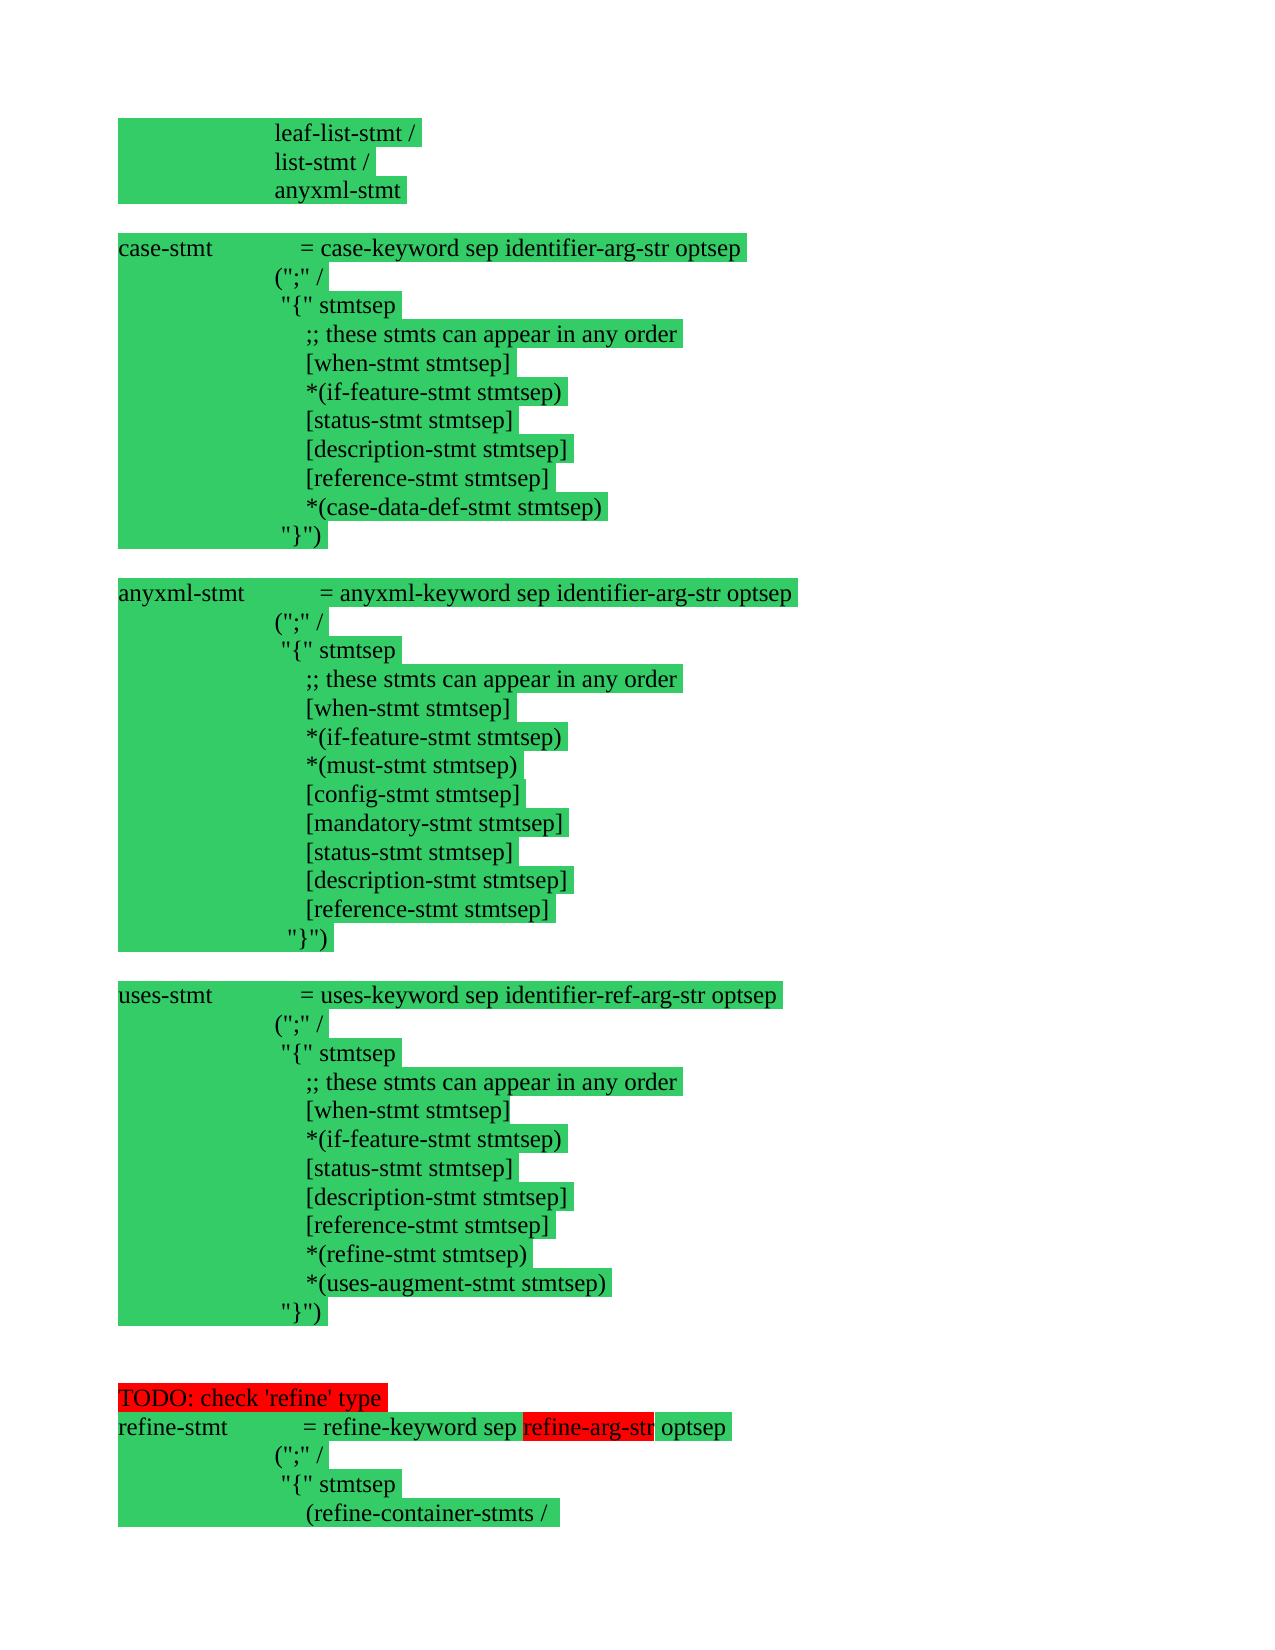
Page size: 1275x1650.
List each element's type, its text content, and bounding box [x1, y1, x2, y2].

text (refine-container-stmts / [118, 1498, 1157, 1527]
text [when-stmt stmtsep] [118, 693, 1157, 722]
text list-stmt / [118, 147, 1157, 176]
text [description-stmt stmtsep] [118, 434, 1157, 463]
text "{" stmtsep [118, 636, 1157, 664]
text [status-stmt stmtsep] [118, 837, 1157, 866]
text *(if-feature-stmt stmtsep) [118, 377, 1157, 406]
text [mandatory-stmt stmtsep] [118, 808, 1157, 837]
text [when-stmt stmtsep] [118, 1096, 1157, 1124]
text (";" / [118, 1441, 1157, 1469]
text *(refine-stmt stmtsep) [118, 1239, 1157, 1268]
text [description-stmt stmtsep] [118, 866, 1157, 894]
text *(must-stmt stmtsep) [118, 751, 1157, 779]
text (";" / [118, 607, 1157, 636]
text "{" stmtsep [118, 1038, 1157, 1067]
text uses-stmt = uses-keyword sep identifier-ref-arg-str optsep [118, 981, 1157, 1009]
text anyxml-stmt [118, 176, 1157, 204]
text [config-stmt stmtsep] [118, 779, 1157, 808]
text leaf-list-stmt / [118, 118, 1157, 147]
text "}") [118, 521, 1157, 549]
text *(if-feature-stmt stmtsep) [118, 722, 1157, 751]
text [status-stmt stmtsep] [118, 406, 1157, 434]
text [when-stmt stmtsep] [118, 348, 1157, 377]
text [reference-stmt stmtsep] [118, 463, 1157, 492]
text ;; these stmts can appear in any order [118, 319, 1157, 348]
text "{" stmtsep [118, 291, 1157, 319]
text [description-stmt stmtsep] [118, 1182, 1157, 1211]
text (";" / [118, 1009, 1157, 1038]
text refine-stmt = refine-keyword sep refine-arg-str optsep [118, 1412, 1157, 1441]
text *(uses-augment-stmt stmtsep) [118, 1268, 1157, 1297]
text "}") [118, 923, 1157, 952]
text case-stmt = case-keyword sep identifier-arg-str optsep [118, 233, 1157, 262]
text [reference-stmt stmtsep] [118, 1211, 1157, 1239]
text ;; these stmts can appear in any order [118, 664, 1157, 693]
text (";" / [118, 262, 1157, 291]
text [reference-stmt stmtsep] [118, 894, 1157, 923]
text ;; these stmts can appear in any order [118, 1067, 1157, 1096]
text "{" stmtsep [118, 1469, 1157, 1498]
text *(case-data-def-stmt stmtsep) [118, 492, 1157, 521]
text [status-stmt stmtsep] [118, 1153, 1157, 1182]
text anyxml-stmt = anyxml-keyword sep identifier-arg-str optsep [118, 578, 1157, 607]
text TODO: check 'refine' type [118, 1383, 1157, 1412]
text "}") [118, 1297, 1157, 1326]
text *(if-feature-stmt stmtsep) [118, 1124, 1157, 1153]
